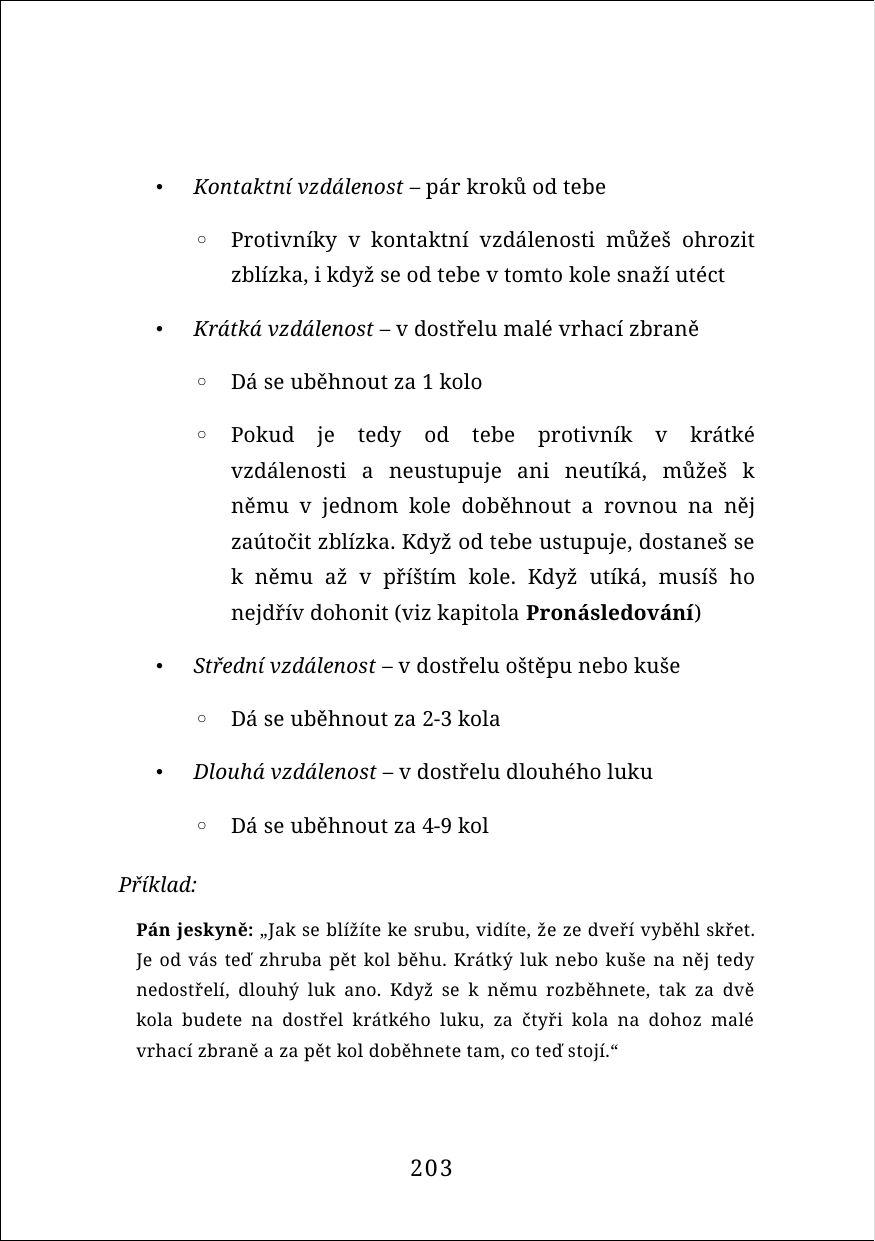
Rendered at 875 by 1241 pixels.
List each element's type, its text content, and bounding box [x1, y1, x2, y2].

list Protivníky v kontaktní vzdálenosti můžeš ohrozit zblízka, i když se od tebe v tomto kole snaží utéct [193, 225, 756, 289]
list Dá se uběhnout za 4-9 kol [193, 811, 756, 839]
list Dá se uběhnout za 1 kolo [193, 367, 756, 395]
text Příklad: [118, 870, 756, 898]
list Střední vzdálenost – v dostřelu oštěpu nebo kuše [156, 651, 756, 679]
list Pokud je tedy od tebe protivník v krátké vzdálenosti a neustupuje ani neutíká, můžeš k němu v jednom kole doběhnout a rovnou na něj zaútočit zblízka. Když od tebe ustupuje, dostaneš se k němu až v příštím kole. Když utíká, musíš ho nejdřív dohonit (viz kapitola Pronásledování) [193, 420, 756, 626]
list Dlouhá vzdálenost – v dostřelu dlouhého luku [156, 757, 756, 786]
text Pán jeskyně: „Jak se blížíte ke srubu, vidíte, že ze dveří vyběhl skřet. Je od vás teď zhruba pět kol běhu. Krátký luk nebo kuše na něj tedy nedostřelí, dlouhý luk ano. Když se k němu rozběhnete, tak za dvě kola budete na dostřel krátkého luku, za čtyři kola na dohoz malé vrhací zbraně a za pět kol doběhnete tam, co teď stojí.“ [136, 917, 756, 1062]
list Krátká vzdálenost – v dostřelu malé vrhací zbraně [156, 314, 756, 342]
list Kontaktní vzdálenost – pár kroků od tebe [156, 172, 756, 200]
list Dá se uběhnout za 2-3 kola [193, 704, 756, 733]
